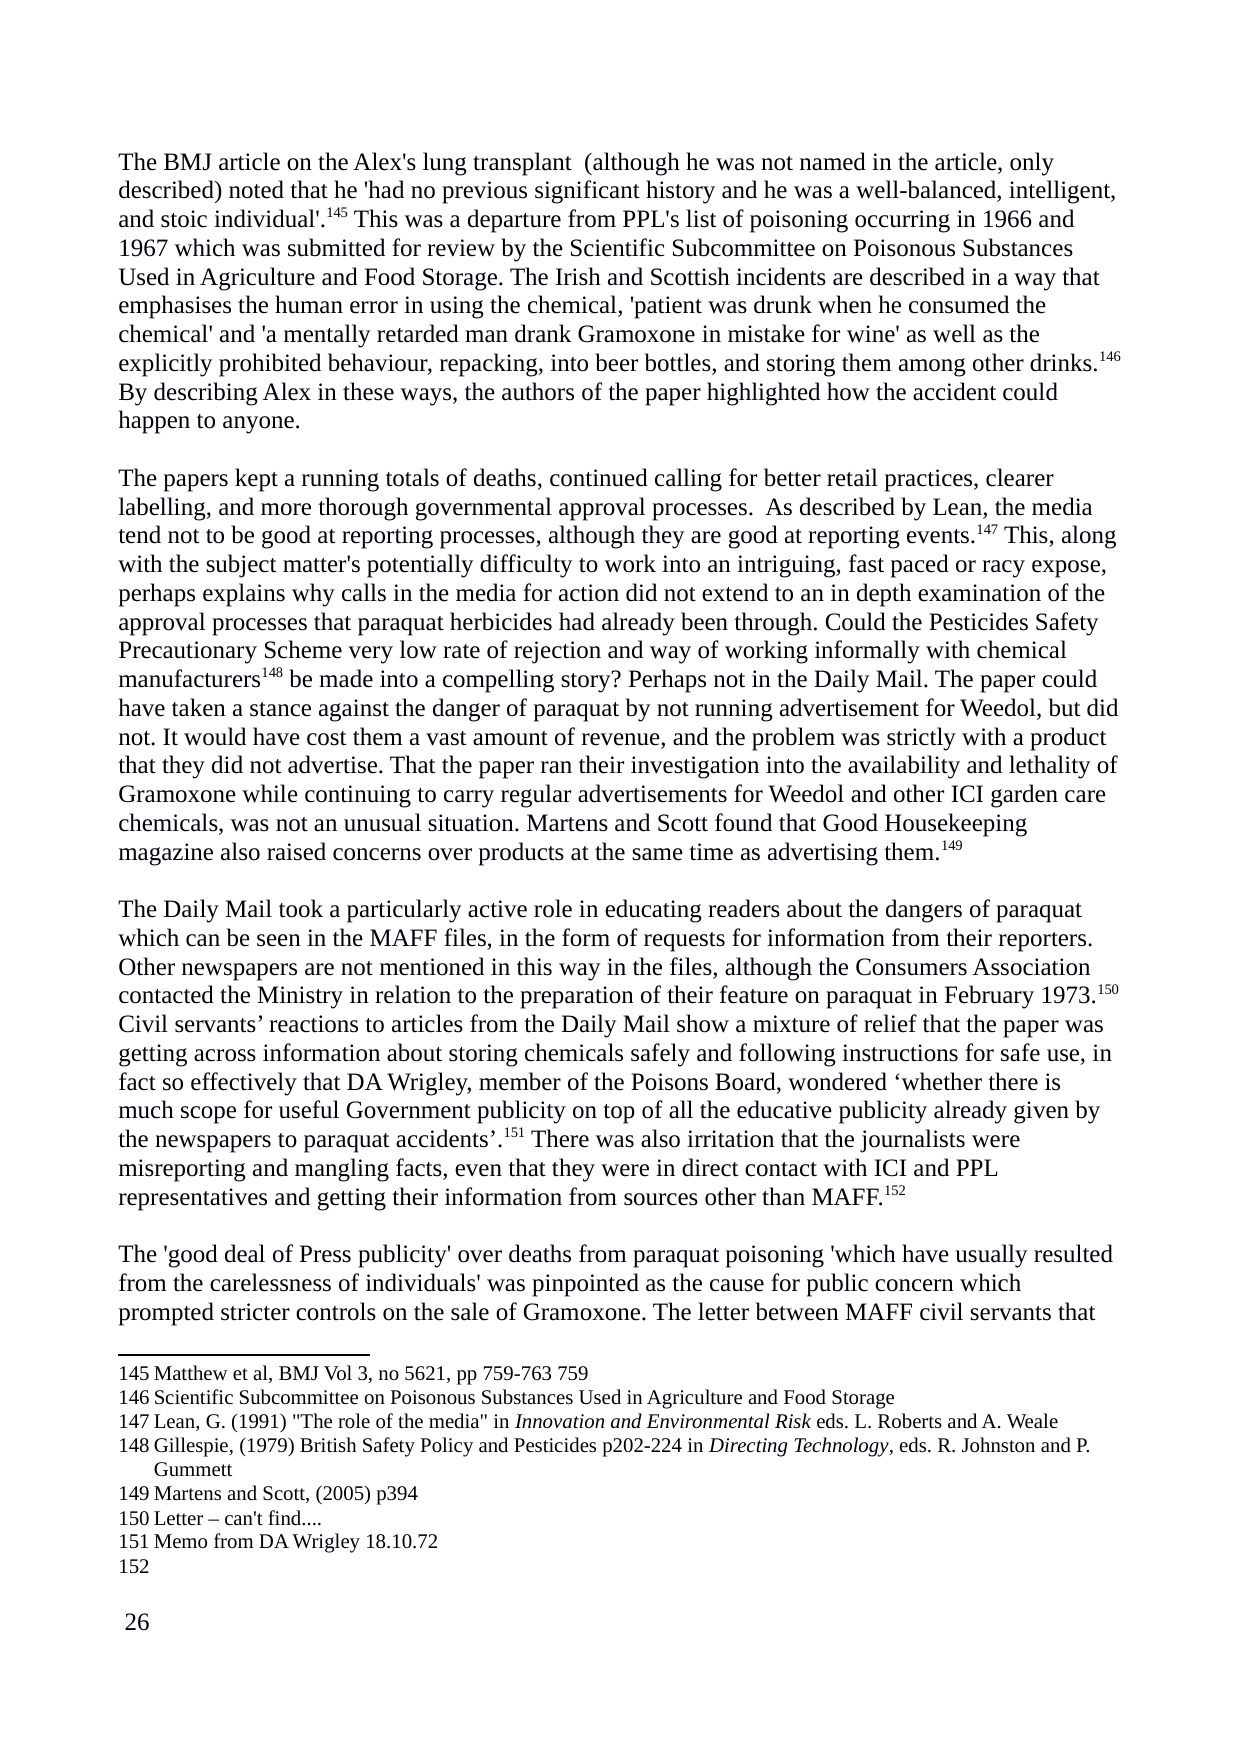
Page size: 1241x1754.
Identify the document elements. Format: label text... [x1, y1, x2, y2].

text Gillespie, (1979) British Safety Policy and Pesticides p202-224 in Directing Technology, eds. R. Johnston and P. Gummett [118, 1433, 1122, 1481]
text Matthew et al, BMJ Vol 3, no 5621, pp 759-763 759 [118, 1361, 1122, 1385]
text The BMJ article on the Alex's lung transplant (although he was not named in the article, only described) noted that he 'had no previous significant history and he was a well-balanced, intelligent, and stoic individual'. This was a departure from PPL's list of poisoning occurring in 1966 and 1967 which was submitted for review by the Scientific Subcommittee on Poisonous Substances Used in Agriculture and Food Storage. The Irish and Scottish incidents are described in a way that emphasises the human error in using the chemical, 'patient was drunk when he consumed the chemical' and 'a mentally retarded man drank Gramoxone in mistake for wine' as well as the explicitly prohibited behaviour, repacking, into beer bottles, and storing them among other drinks. By describing Alex in these ways, the authors of the paper highlighted how the accident could happen to anyone. [118, 147, 1122, 434]
text Memo from DA Wrigley 18.10.72 [118, 1529, 1122, 1553]
text Scientific Subcommittee on Poisonous Substances Used in Agriculture and Food Storage [118, 1385, 1122, 1409]
text The Daily Mail took a particularly active role in educating readers about the dangers of paraquat which can be seen in the MAFF files, in the form of requests for information from their reporters. Other newspapers are not mentioned in this way in the files, although the Consumers Association contacted the Ministry in relation to the preparation of their feature on paraquat in February 1973. Civil servants’ reactions to articles from the Daily Mail show a mixture of relief that the paper was getting across information about storing chemicals safely and following instructions for safe use, in fact so effectively that DA Wrigley, member of the Poisons Board, wondered ‘whether there is much scope for useful Government publicity on top of all the educative publicity already given by the newspapers to paraquat accidents’. There was also irritation that the journalists were misreporting and mangling facts, even that they were in direct contact with ICI and PPL representatives and getting their information from sources other than MAFF. [118, 894, 1122, 1211]
text The papers kept a running totals of deaths, continued calling for better retail practices, clearer labelling, and more thorough governmental approval processes. As described by Lean, the media tend not to be good at reporting processes, although they are good at reporting events. This, along with the subject matter's potentially difficulty to work into an intriguing, fast paced or racy expose, perhaps explains why calls in the media for action did not extend to an in depth examination of the approval processes that paraquat herbicides had already been through. Could the Pesticides Safety Precautionary Scheme very low rate of rejection and way of working informally with chemical manufacturers be made into a compelling story? Perhaps not in the Daily Mail. The paper could have taken a stance against the danger of paraquat by not running advertisement for Weedol, but did not. It would have cost them a vast amount of revenue, and the problem was strictly with a product that they did not advertise. That the paper ran their investigation into the availability and lethality of Gramoxone while continuing to carry regular advertisements for Weedol and other ICI garden care chemicals, was not an unusual situation. Martens and Scott found that Good Housekeeping magazine also raised concerns over products at the same time as advertising them. [118, 463, 1122, 866]
text Letter – can't find.... [118, 1505, 1122, 1529]
text The 'good deal of Press publicity' over deaths from paraquat poisoning 'which have usually resulted from the carelessness of individuals' was pinpointed as the cause for public concern which prompted stricter controls on the sale of Gramoxone. The letter between MAFF civil servants that [118, 1239, 1122, 1326]
text Lean, G. (1991) "The role of the media" in Innovation and Environmental Risk eds. L. Roberts and A. Weale [118, 1409, 1122, 1433]
text Martens and Scott, (2005) p394 [118, 1481, 1122, 1505]
